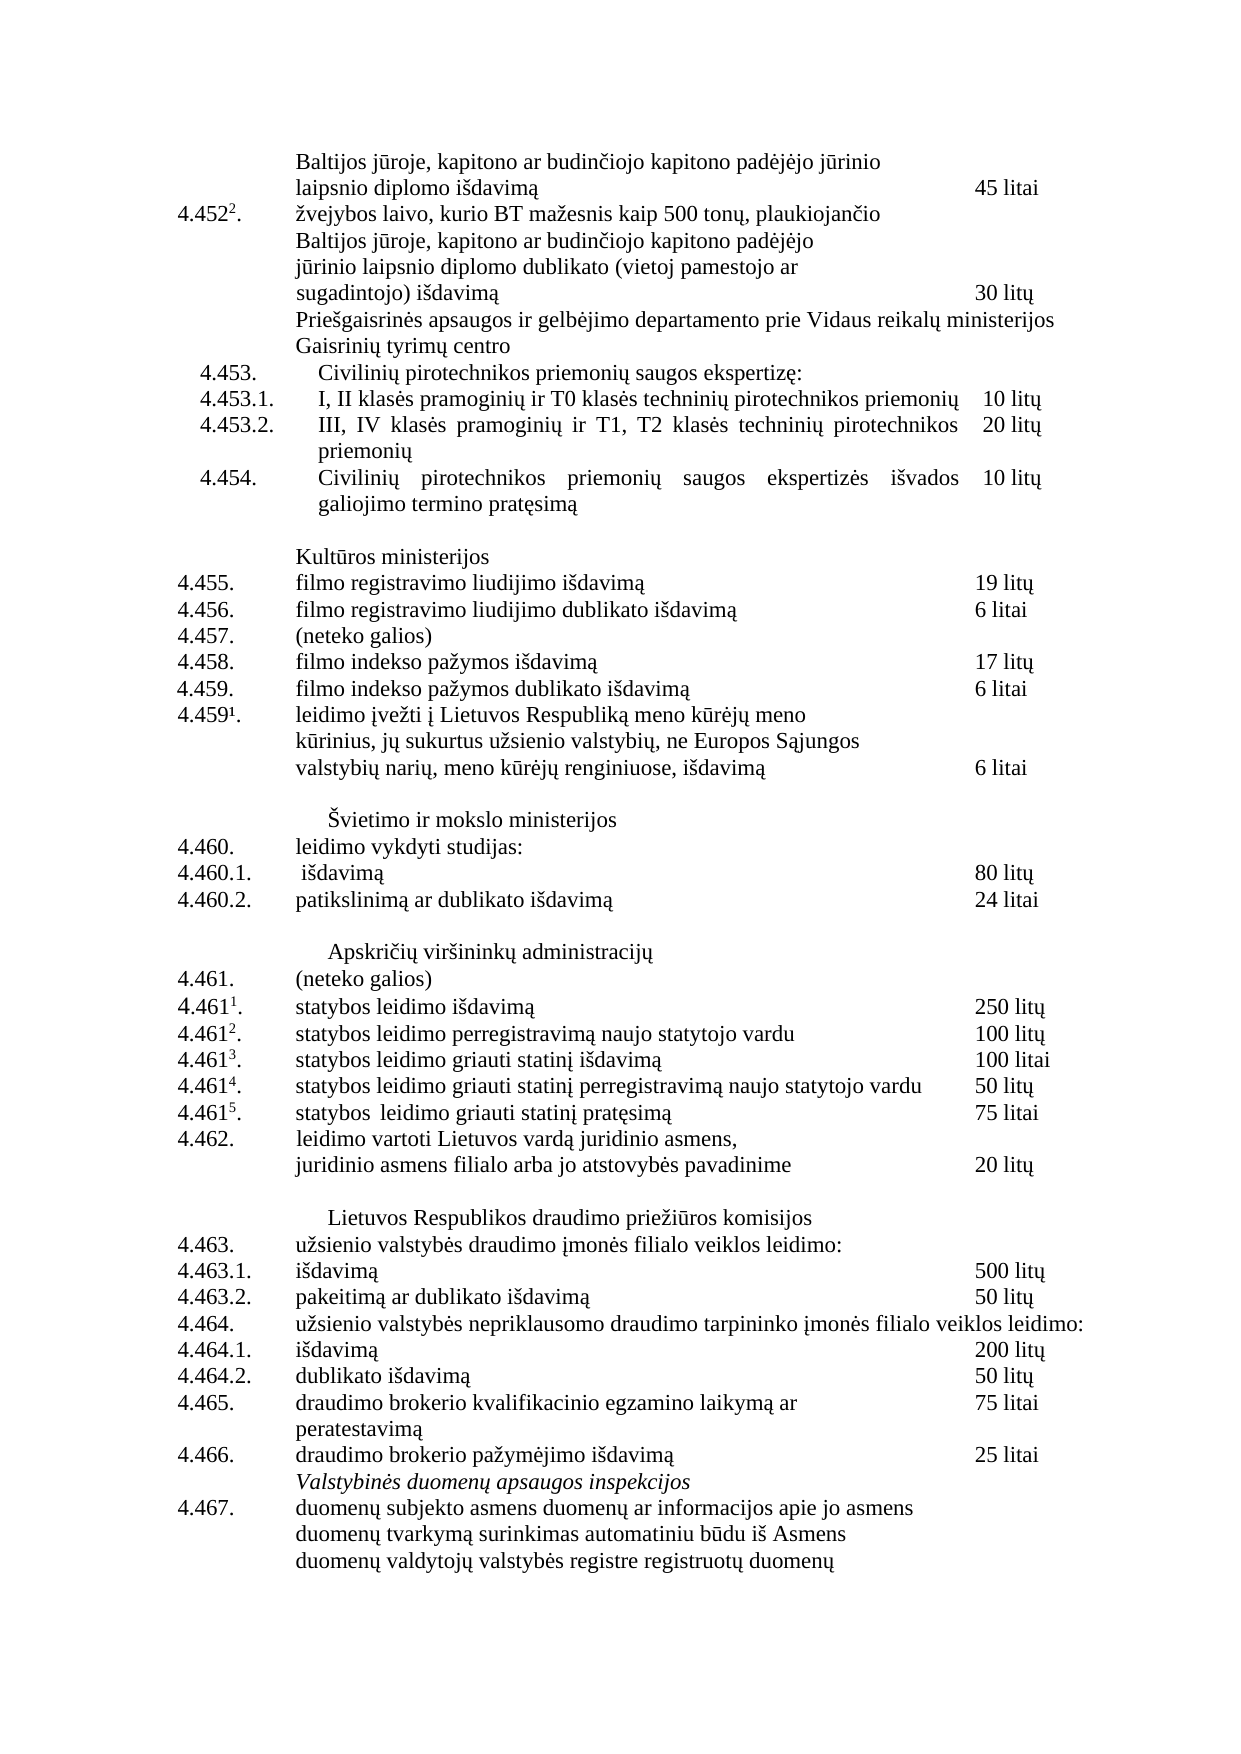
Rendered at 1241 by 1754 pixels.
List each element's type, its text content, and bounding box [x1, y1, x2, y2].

text valstybių narių, meno kūrėjų renginiuose, išdavimą 6 litai [177, 754, 1122, 780]
text 4.456. filmo registravimo liudijimo dublikato išdavimą 6 litai [177, 596, 1122, 622]
text 4.463.2. pakeitimą ar dublikato išdavimą 50 litų [177, 1283, 1122, 1310]
text Kultūros ministerijos [177, 543, 1122, 569]
text Baltijos jūroje, kapitono ar budinčiojo kapitono padėjėjo [177, 227, 1122, 253]
text Apskričių viršininkų administracijų [252, 938, 1122, 965]
table_cell 10 litų [971, 385, 1144, 411]
text 4.467. duomenų subjekto asmens duomenų ar informacijos apie jo asmens duomenų tvarkymą surinkimas automatiniu būdu iš Asmens duomenų valdytojų valstybės registre registruotų duomenų [177, 1494, 916, 1573]
text 4.458. filmo indekso pažymos išdavimą 17 litų [177, 648, 1122, 675]
text Švietimo ir mokslo ministerijos [252, 807, 1122, 833]
text 4.455. filmo registravimo liudijimo išdavimą 19 litų [177, 569, 1122, 596]
text 4.459. filmo indekso pažymos dublikato išdavimą 6 litai [177, 675, 1122, 701]
table_header [971, 359, 1144, 385]
table_cell 4.453.2. [189, 411, 307, 464]
table_cell 20 litų [971, 411, 1144, 464]
text Baltijos jūroje, kapitono ar budinčiojo kapitono padėjėjo jūrinio [177, 148, 1122, 174]
table_cell I, II klasės pramoginių ir T0 klasės techninių pirotechnikos priemonių [307, 385, 971, 411]
text Valstybinės duomenų apsaugos inspekcijos [177, 1468, 916, 1494]
table_cell 4.454. [189, 464, 307, 517]
text 4.460. leidimo vykdyti studijas: [177, 833, 1122, 859]
text 4.459¹. leidimo įvežti į Lietuvos Respubliką meno kūrėjų meno [177, 701, 1122, 727]
text 4.466. draudimo brokerio pažymėjimo išdavimą 25 litai [177, 1441, 1122, 1468]
table_header 4.453. [189, 359, 307, 385]
text 4.460.1. išdavimą 80 litų [177, 859, 1122, 886]
text Gaisrinių tyrimų centro [177, 332, 1122, 358]
text Lietuvos Respublikos draudimo priežiūros komisijos [252, 1204, 1122, 1231]
text 4.4613. statybos leidimo griauti statinį išdavimą 100 litai [177, 1046, 1122, 1072]
text 4.457. (neteko galios) [177, 622, 1122, 648]
text 4.4614. statybos leidimo griauti statinį perregistravimą naujo statytojo vardu 50 litų [177, 1072, 1122, 1099]
text 4.4611. statybos leidimo išdavimą 250 litų [177, 991, 1122, 1020]
text juridinio asmens filialo arba jo atstovybės pavadinime 20 litų [177, 1152, 1122, 1178]
text 4.460.2. patikslinimą ar dublikato išdavimą 24 litai [177, 886, 1122, 912]
text kūrinius, jų sukurtus užsienio valstybių, ne Europos Sąjungos [177, 727, 1122, 754]
text 4.464. užsienio valstybės nepriklausomo draudimo tarpininko įmonės filialo veiklos leidimo: [177, 1310, 1122, 1336]
table_cell III, IV klasės pramoginių ir T1, T2 klasės techninių pirotechnikos priemonių [307, 411, 971, 464]
text sugadintojo) išdavimą 30 litų [296, 279, 1122, 306]
text 4.461. (neteko galios) [177, 965, 1122, 991]
table_cell Civilinių pirotechnikos priemonių saugos ekspertizės išvados galiojimo termino pratęsimą [307, 464, 971, 517]
text Priešgaisrinės apsaugos ir gelbėjimo departamento prie Vidaus reikalų ministerijos [177, 306, 1122, 332]
text 4.463. užsienio valstybės draudimo įmonės filialo veiklos leidimo: [177, 1231, 1122, 1257]
text jūrinio laipsnio diplomo dublikato (vietoj pamestojo ar [177, 253, 1122, 279]
text 4.464.2. dublikato išdavimą 50 litų [177, 1362, 1122, 1389]
text 4.464.1. išdavimą 200 litų [177, 1336, 1122, 1362]
table_header Civilinių pirotechnikos priemonių saugos ekspertizę: [307, 359, 971, 385]
list leidimo vartoti Lietuvos vardą juridinio asmens, [177, 1125, 1122, 1152]
text 4.463.1. išdavimą 500 litų [177, 1257, 1122, 1283]
text laipsnio diplomo išdavimą 45 litai [177, 174, 1122, 200]
text 4.4615. statybos leidimo griauti statinį pratęsimą 75 litai [177, 1099, 1122, 1125]
text 4.465. draudimo brokerio kvalifikacinio egzamino laikymą ar 75 litai [177, 1389, 1122, 1415]
table_cell 10 litų [971, 464, 1144, 517]
text peratestavimą [177, 1415, 1122, 1441]
text 4.4612. statybos leidimo perregistravimą naujo statytojo vardu 100 litų [177, 1020, 1122, 1046]
table_cell 4.453.1. [189, 385, 307, 411]
text 4.4522. žvejybos laivo, kurio BT mažesnis kaip 500 tonų, plaukiojančio [177, 200, 1122, 227]
